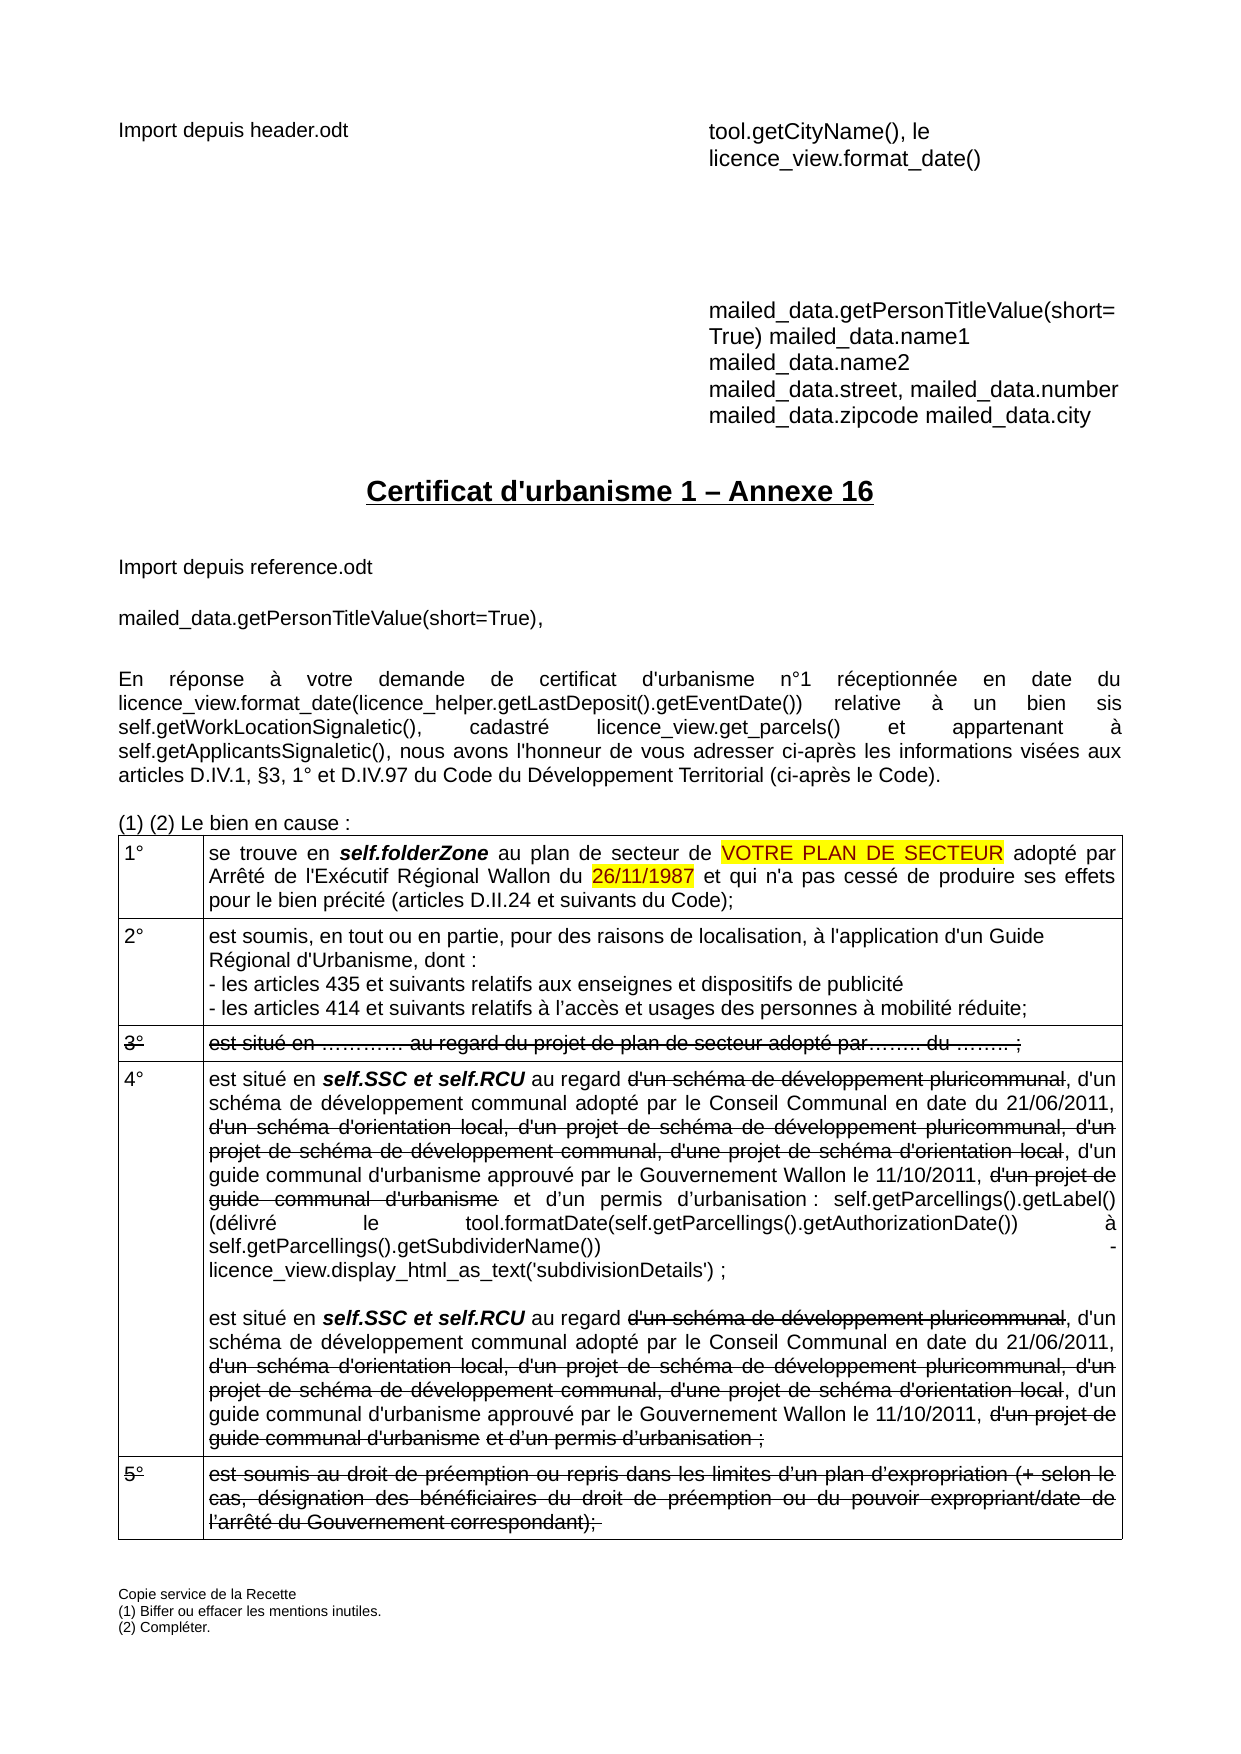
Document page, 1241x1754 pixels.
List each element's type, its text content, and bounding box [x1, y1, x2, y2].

table_cell 3° [119, 1026, 203, 1061]
table_header tool.getCityName(), le licence_view.format_date() mailed_data.getPersonTitleValue(short=True) mailed_data.name1 mailed_data.name2 mailed_data.street, mailed_data.number mailed_data.zipcode mailed_data.city [709, 118, 1123, 441]
table_cell est situé en self.SSC et self.RCU au regard d'un schéma de développement pluricommunal, d'un schéma de développement communal adopté par le Conseil Communal en date du 21/06/2011, d'un schéma d'orientation local, d'un projet de schéma de développement pluricommunal, d'un projet de schéma de développement communal, d'une projet de schéma d'orientation local, d'un guide communal d'urbanisme approuvé par le Gouvernement Wallon le 11/10/2011, d'un projet de guide communal d'urbanisme et d’un permis d’urbanisation : self.getParcellings().getLabel() (délivré le tool.formatDate(self.getParcellings().getAuthorizationDate()) à self.getParcellings().getSubdividerName()) - licence_view.display_html_as_text('subdivisionDetails') ; est situé en self.SSC et self.RCU au regard d'un schéma de développement pluricommunal, d'un schéma de développement communal adopté par le Conseil Communal en date du 21/06/2011, d'un schéma d'orientation local, d'un projet de schéma de développement pluricommunal, d'un projet de schéma de développement communal, d'une projet de schéma d'orientation local, d'un guide communal d'urbanisme approuvé par le Gouvernement Wallon le 11/10/2011, d'un projet de guide communal d'urbanisme et d’un permis d’urbanisation ; [204, 1062, 1122, 1456]
table_cell 2° [119, 919, 203, 1025]
table_cell 4° [119, 1062, 203, 1456]
table_cell 5° [119, 1457, 203, 1539]
table_header Import depuis header.odt [118, 118, 708, 441]
table_header 1° [119, 836, 203, 918]
table_header se trouve en self.folderZone au plan de secteur de VOTRE PLAN DE SECTEUR adopté par Arrêté de l'Exécutif Régional Wallon du 26/11/1987 et qui n'a pas cessé de produire ses effets pour le bien précité (articles D.II.24 et suivants du Code); [204, 836, 1122, 918]
text En réponse à votre demande de certificat d'urbanisme n°1 réceptionnée en date du licence_view.format_date(licence_helper.getLastDeposit().getEventDate()) relative à un bien sis self.getWorkLocationSignaletic(), cadastré licence_view.get_parcels() et appartenant à self.getApplicantsSignaletic(), nous avons l'honneur de vous adresser ci-après les informations visées aux articles D.IV.1, §3, 1° et D.IV.97 du Code du Développement Territorial (ci-après le Code). [118, 667, 1122, 787]
text mailed_data.getPersonTitleValue(short=True), [118, 604, 1122, 630]
table_cell est situé en ………… au regard du projet de plan de secteur adopté par…….. du …….. ; [204, 1026, 1122, 1061]
text (1) (2) Le bien en cause : [118, 811, 1122, 834]
table_cell est soumis, en tout ou en partie, pour des raisons de localisation, à l'application d'un Guide Régional d'Urbanisme, dont : - les articles 435 et suivants relatifs aux enseignes et dispositifs de publicité - les articles 414 et suivants relatifs à l’accès et usages des personnes à mobilité réduite; [204, 919, 1122, 1025]
table_cell est soumis au droit de préemption ou repris dans les limites d’un plan d’expropriation (+ selon le cas, désignation des bénéficiaires du droit de préemption ou du pouvoir expropriant/date de l’arrêté du Gouvernement correspondant); [204, 1457, 1122, 1539]
title Certificat d'urbanisme 1 – Annexe 16 [118, 474, 1122, 508]
text Import depuis reference.odt [118, 555, 1122, 579]
